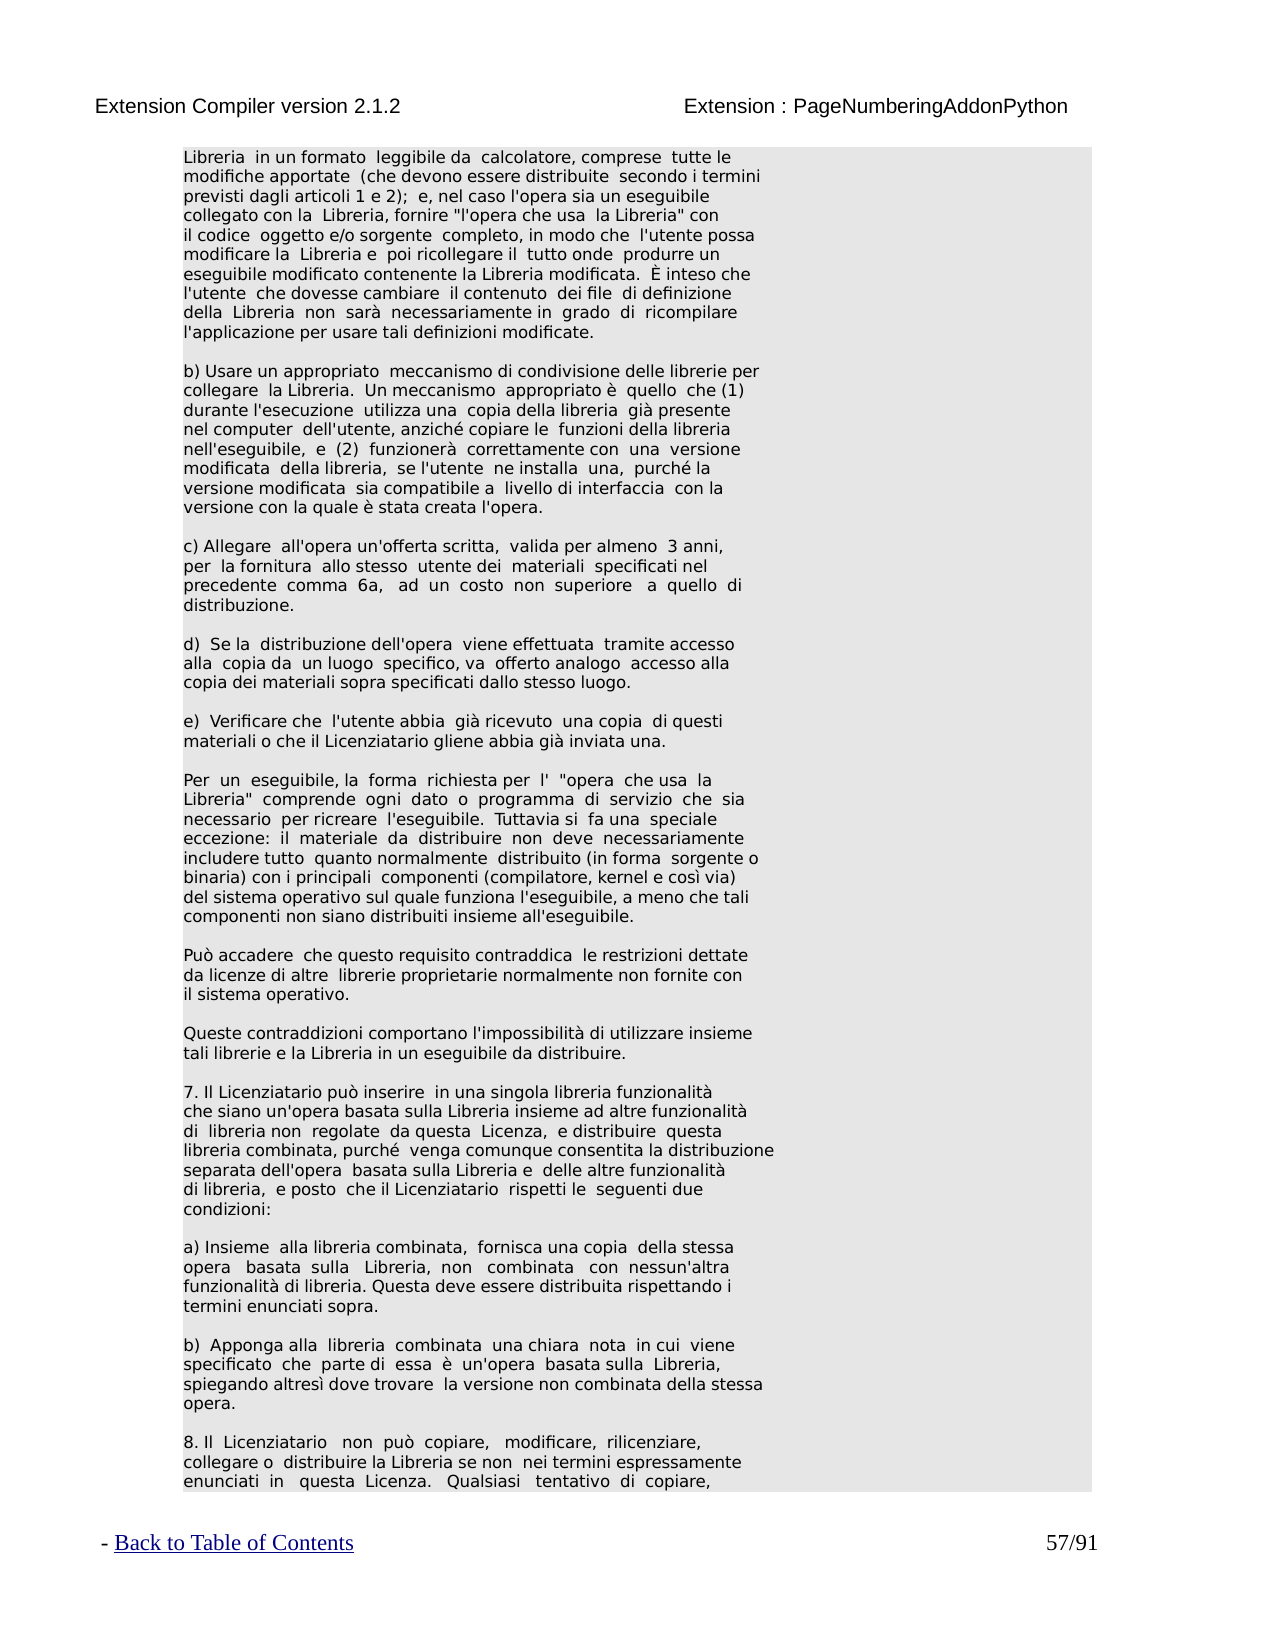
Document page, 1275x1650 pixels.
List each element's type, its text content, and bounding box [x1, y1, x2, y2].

text nell'eseguibile, e (2) funzionerà correttamente con una versione [183, 440, 1092, 459]
text includere tutto quanto normalmente distribuito (in forma sorgente o [183, 849, 1092, 868]
text modifiche apportate (che devono essere distribuite secondo i termini [183, 167, 1092, 186]
text Per un eseguibile, la forma richiesta per l' "opera che usa la [183, 771, 1092, 790]
text Libreria in un formato leggibile da calcolatore, comprese tutte le [183, 147, 1092, 167]
text della Libreria non sarà necessariamente in grado di ricompilare [183, 303, 1092, 323]
text collegato con la Libreria, fornire "l'opera che usa la Libreria" con [183, 206, 1092, 225]
text di libreria non regolate da questa Licenza, e distribuire questa [183, 1121, 1092, 1141]
text collegare la Libreria. Un meccanismo appropriato è quello che (1) [183, 381, 1092, 401]
text alla copia da un luogo specifico, va offerto analogo accesso alla [183, 654, 1092, 673]
text di libreria, e posto che il Licenziatario rispetti le seguenti due [183, 1180, 1092, 1199]
text a) Insieme alla libreria combinata, fornisca una copia della stessa [183, 1238, 1092, 1258]
text condizioni: [183, 1199, 1092, 1219]
text per la fornitura allo stesso utente dei materiali specificati nel [183, 557, 1092, 576]
text previsti dagli articoli 1 e 2); e, nel caso l'opera sia un eseguibile [183, 186, 1092, 206]
text b) Apponga alla libreria combinata una chiara nota in cui viene [183, 1336, 1092, 1355]
text il sistema operativo. [183, 985, 1092, 1004]
text versione modificata sia compatibile a livello di interfaccia con la [183, 479, 1092, 498]
text 7. Il Licenziatario può inserire in una singola libreria funzionalità [183, 1082, 1092, 1102]
text versione con la quale è stata creata l'opera. [183, 498, 1092, 518]
text eccezione: il materiale da distribuire non deve necessariamente [183, 829, 1092, 849]
text tali librerie e la Libreria in un eseguibile da distribuire. [183, 1043, 1092, 1063]
text nel computer dell'utente, anziché copiare le funzioni della libreria [183, 420, 1092, 440]
text separata dell'opera basata sulla Libreria e delle altre funzionalità [183, 1160, 1092, 1180]
text enunciati in questa Licenza. Qualsiasi tentativo di copiare, [183, 1472, 1092, 1492]
text funzionalità di libreria. Questa deve essere distribuita rispettando i [183, 1277, 1092, 1297]
text b) Usare un appropriato meccanismo di condivisione delle librerie per [183, 362, 1092, 381]
text collegare o distribuire la Libreria se non nei termini espressamente [183, 1453, 1092, 1472]
text spiegando altresì dove trovare la versione non combinata della stessa [183, 1375, 1092, 1394]
text da licenze di altre librerie proprietarie normalmente non fornite con [183, 966, 1092, 985]
text eseguibile modificato contenente la Libreria modificata. È inteso che [183, 264, 1092, 284]
text c) Allegare all'opera un'offerta scritta, valida per almeno 3 anni, [183, 537, 1092, 557]
text distribuzione. [183, 596, 1092, 615]
text durante l'esecuzione utilizza una copia della libreria già presente [183, 401, 1092, 420]
text il codice oggetto e/o sorgente completo, in modo che l'utente possa [183, 225, 1092, 245]
text opera. [183, 1394, 1092, 1414]
text modificata della libreria, se l'utente ne installa una, purché la [183, 459, 1092, 479]
text l'utente che dovesse cambiare il contenuto dei file di definizione [183, 284, 1092, 303]
text libreria combinata, purché venga comunque consentita la distribuzione [183, 1141, 1092, 1160]
text precedente comma 6a, ad un costo non superiore a quello di [183, 576, 1092, 596]
text che siano un'opera basata sulla Libreria insieme ad altre funzionalità [183, 1102, 1092, 1121]
text Libreria" comprende ogni dato o programma di servizio che sia [183, 790, 1092, 810]
text del sistema operativo sul quale funziona l'eseguibile, a meno che tali [183, 888, 1092, 907]
text specificato che parte di essa è un'opera basata sulla Libreria, [183, 1355, 1092, 1375]
text l'applicazione per usare tali definizioni modificate. [183, 323, 1092, 342]
text necessario per ricreare l'eseguibile. Tuttavia si fa una speciale [183, 810, 1092, 829]
text d) Se la distribuzione dell'opera viene effettuata tramite accesso [183, 634, 1092, 654]
text opera basata sulla Libreria, non combinata con nessun'altra [183, 1258, 1092, 1277]
text binaria) con i principali componenti (compilatore, kernel e così via) [183, 868, 1092, 888]
text 8. Il Licenziatario non può copiare, modificare, rilicenziare, [183, 1433, 1092, 1453]
text componenti non siano distribuiti insieme all'eseguibile. [183, 907, 1092, 927]
text modificare la Libreria e poi ricollegare il tutto onde produrre un [183, 245, 1092, 264]
text materiali o che il Licenziatario gliene abbia già inviata una. [183, 732, 1092, 751]
text Queste contraddizioni comportano l'impossibilità di utilizzare insieme [183, 1024, 1092, 1043]
text Può accadere che questo requisito contraddica le restrizioni dettate [183, 946, 1092, 966]
text copia dei materiali sopra specificati dallo stesso luogo. [183, 673, 1092, 693]
text termini enunciati sopra. [183, 1297, 1092, 1316]
text e) Verificare che l'utente abbia già ricevuto una copia di questi [183, 712, 1092, 732]
